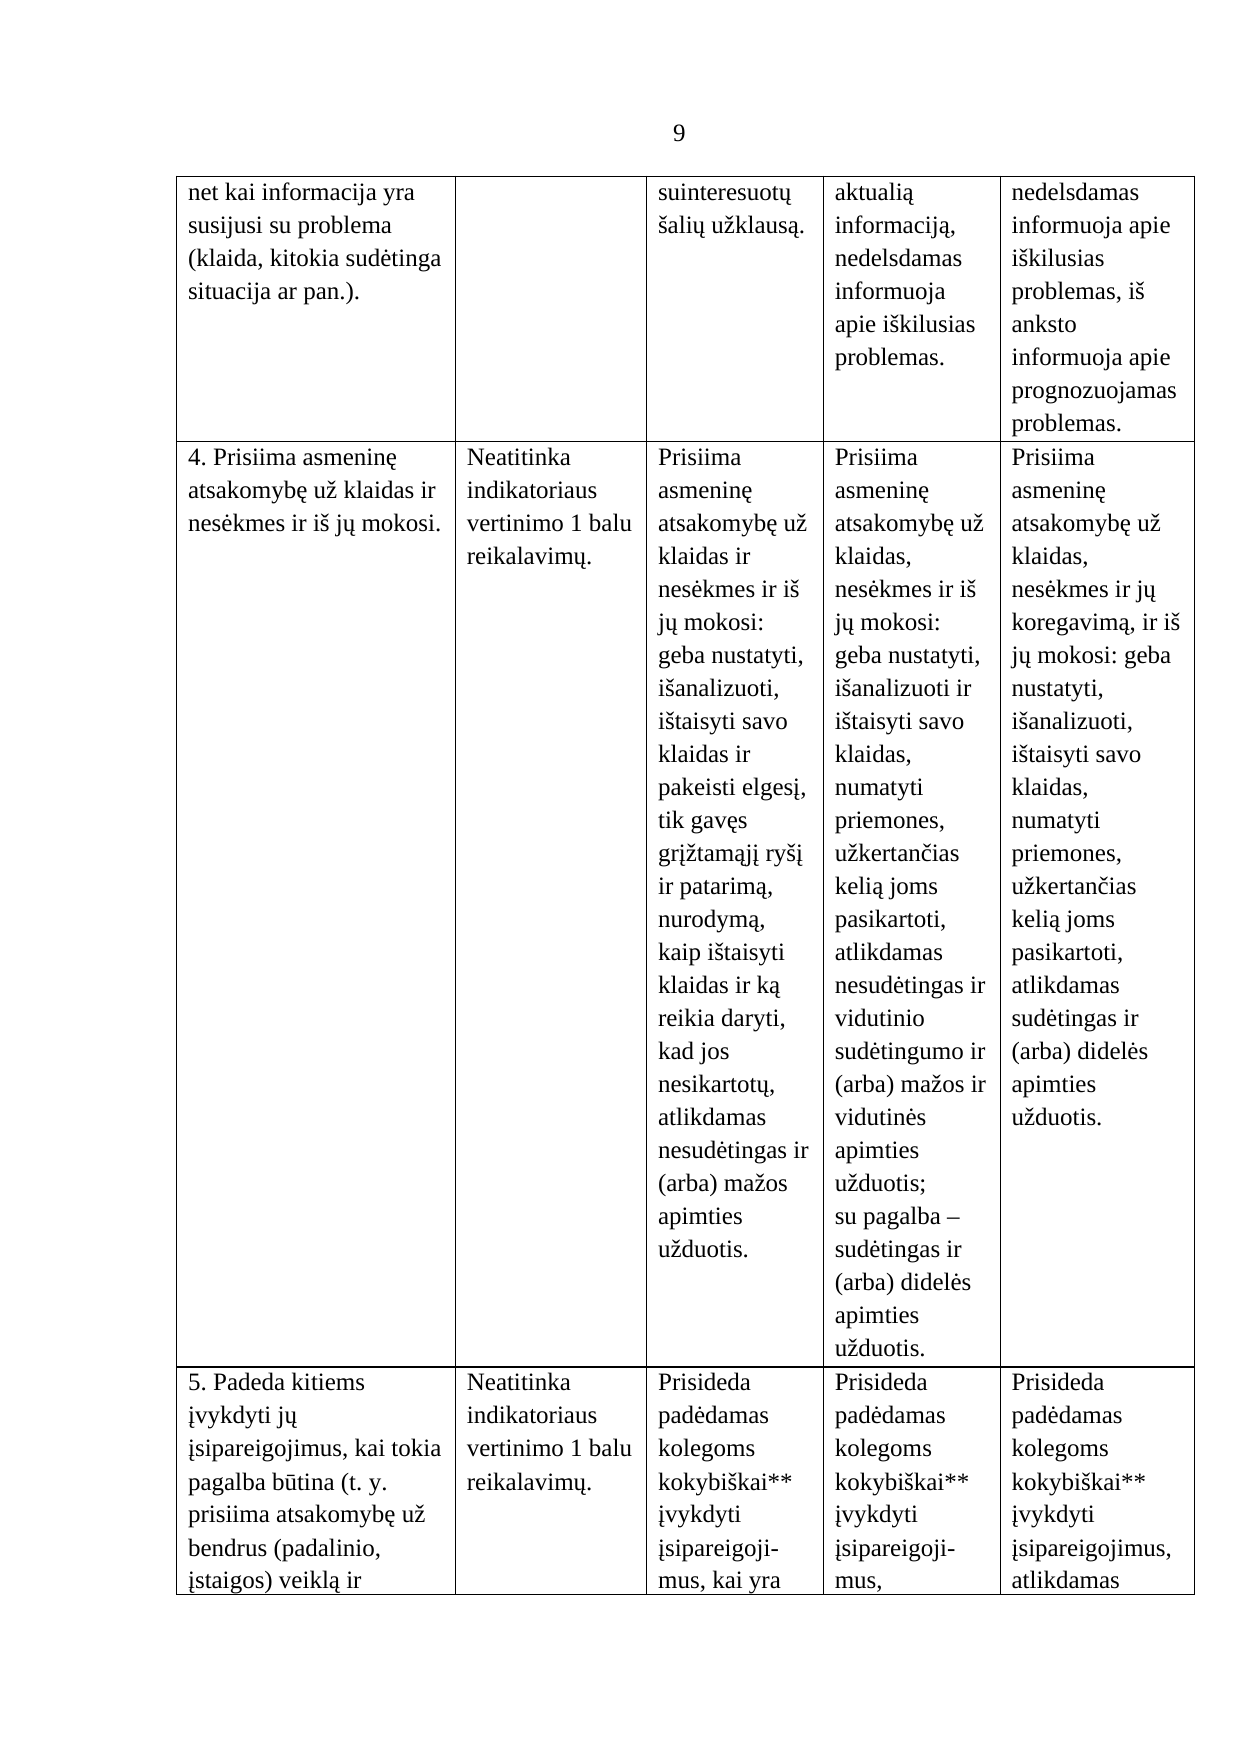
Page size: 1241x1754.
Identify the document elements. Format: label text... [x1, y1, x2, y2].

table_cell Prisiima asmeninę atsakomybę už klaidas ir nesėkmes ir iš jų mokosi: geba nustatyti, išanalizuoti, ištaisyti savo klaidas ir pakeisti elgesį, tik gavęs grįžtamąjį ryšį ir patarimą, nurodymą, kaip ištaisyti klaidas ir ką reikia daryti, kad jos nesikartotų, atlikdamas nesudėtingas ir (arba) mažos apimties užduotis. [647, 442, 823, 1366]
table_cell Prisideda padėdamas kolegoms kokybiškai** įvykdyti įsipareigoji-mus, [824, 1368, 1000, 1594]
table_cell Neatitinka indikatoriaus vertinimo 1 balu reikalavimų. [456, 1368, 646, 1594]
table_cell Prisideda padėdamas kolegoms kokybiškai** įvykdyti įsipareigoji-mus, kai yra [647, 1368, 823, 1594]
table_cell Prisiima asmeninę atsakomybę už klaidas, nesėkmes ir jų koregavimą, ir iš jų mokosi: geba nustatyti, išanalizuoti, ištaisyti savo klaidas, numatyti priemones, užkertančias kelią joms pasikartoti, atlikdamas sudėtingas ir (arba) didelės apimties užduotis. [1001, 442, 1194, 1366]
table_cell net kai informacija yra susijusi su problema (klaida, kitokia sudėtinga situacija ar pan.). [177, 177, 455, 441]
table_cell 4. Prisiima asmeninę atsakomybę už klaidas ir nesėkmes ir iš jų mokosi. [177, 442, 455, 1366]
table_cell aktualią informaciją, nedelsdamas informuoja apie iškilusias problemas. [824, 177, 1000, 441]
table_cell [1195, 441, 1199, 1366]
table_cell [1195, 176, 1199, 441]
table_cell Prisiima asmeninę atsakomybę už klaidas, nesėkmes ir iš jų mokosi: geba nustatyti, išanalizuoti ir ištaisyti savo klaidas, numatyti priemones, užkertančias kelią joms pasikartoti, atlikdamas nesudėtingas ir vidutinio sudėtingumo ir (arba) mažos ir vidutinės apimties užduotis; su pagalba – sudėtingas ir (arba) didelės apimties užduotis. [824, 442, 1000, 1366]
table_cell [456, 177, 646, 441]
table_cell suinteresuotų šalių užklausą. [647, 177, 823, 441]
table_cell Prisideda padėdamas kolegoms kokybiškai** įvykdyti įsipareigojimus, atlikdamas [1001, 1368, 1194, 1594]
table_cell [1195, 1366, 1199, 1594]
table_cell Neatitinka indikatoriaus vertinimo 1 balu reikalavimų. [456, 442, 646, 1366]
table_cell 5. Padeda kitiems įvykdyti jų įsipareigojimus, kai tokia pagalba būtina (t. y. prisiima atsakomybę už bendrus (padalinio, įstaigos) veiklą ir [177, 1368, 455, 1594]
table_cell nedelsdamas informuoja apie iškilusias problemas, iš anksto informuoja apie prognozuojamas problemas. [1001, 177, 1194, 441]
